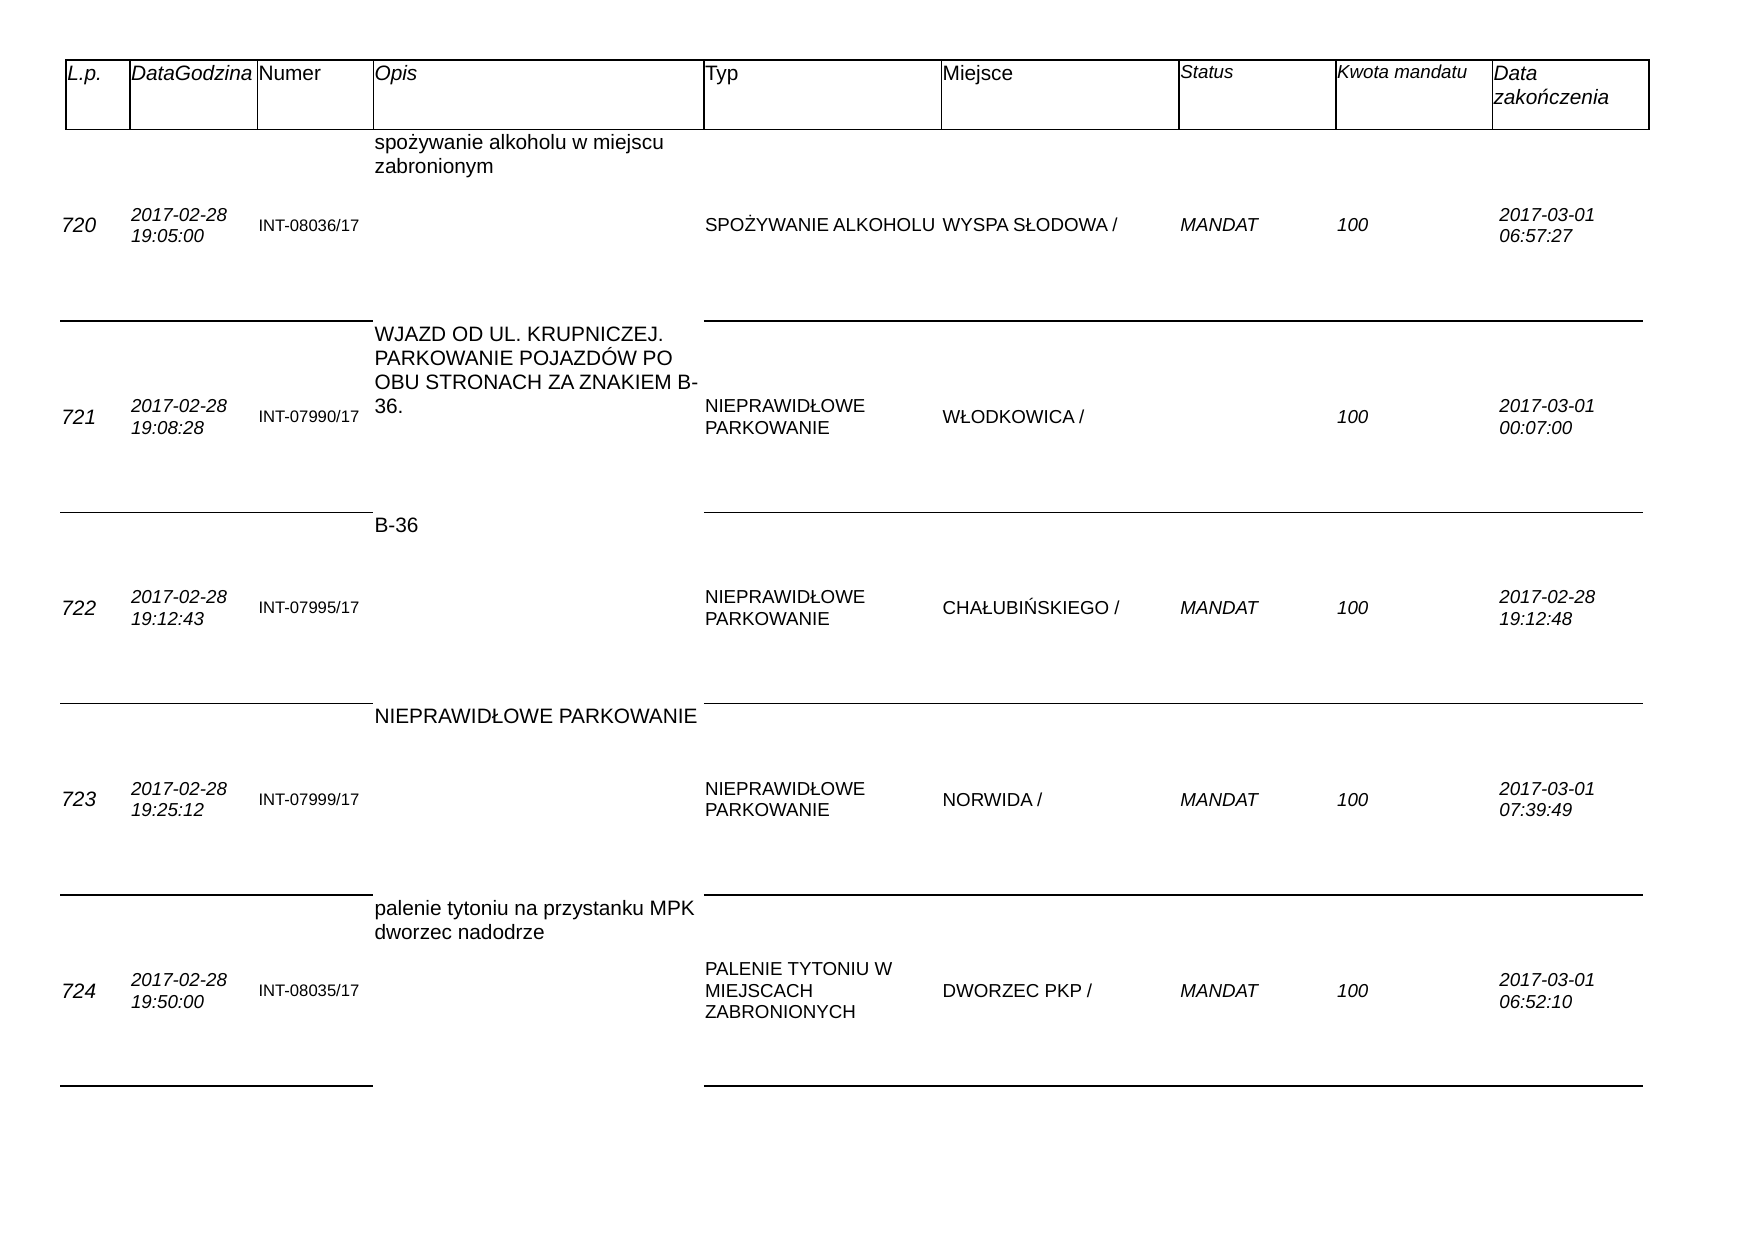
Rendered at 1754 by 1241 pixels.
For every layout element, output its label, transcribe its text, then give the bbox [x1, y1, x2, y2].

table_cell NIEPRAWIDŁOWE PARKOWANIE [373, 703, 704, 894]
table_cell [1179, 322, 1336, 511]
table_cell 720 [60, 129, 130, 320]
table_cell NORWIDA / [941, 704, 1179, 894]
table_cell WJAZD OD UL. KRUPNICZEJ. PARKOWANIE POJAZDÓW PO OBU STRONACH ZA ZNAKIEM B-36. [373, 320, 704, 511]
table_cell palenie tytoniu na przystanku MPK dworzec nadodrze [373, 894, 704, 1085]
table_cell 2017-02-28 19:08:28 [130, 322, 257, 511]
table_cell 100 [1336, 513, 1498, 703]
table_cell INT-07995/17 [257, 513, 373, 703]
table_cell 2017-03-01 00:07:00 [1498, 322, 1643, 511]
table_cell [1643, 130, 1649, 320]
table_header Opis [374, 61, 703, 129]
table_header Miejsce [942, 61, 1178, 129]
table_cell spożywanie alkoholu w miejscu zabronionym [373, 130, 704, 320]
table_header Typ [705, 61, 941, 129]
table_cell CHAŁUBIŃSKIEGO / [941, 513, 1179, 703]
table_cell INT-07990/17 [257, 322, 373, 511]
table_cell 2017-03-01 06:52:10 [1498, 896, 1643, 1085]
table_cell MANDAT [1179, 896, 1336, 1085]
table_cell 2017-02-28 19:12:43 [130, 513, 257, 703]
table_cell MANDAT [1179, 513, 1336, 703]
table_cell 721 [60, 322, 130, 511]
table_cell 2017-02-28 19:50:00 [130, 896, 257, 1085]
table_cell PALENIE TYTONIU W MIEJSCACH ZABRONIONYCH [704, 896, 941, 1085]
table_cell 100 [1336, 704, 1498, 894]
table_cell WYSPA SŁODOWA / [941, 130, 1179, 320]
table_cell 2017-03-01 07:39:49 [1498, 704, 1643, 894]
table_header Data zakończenia [1493, 61, 1648, 129]
table_cell NIEPRAWIDŁOWE PARKOWANIE [704, 322, 941, 511]
table_cell [1643, 320, 1649, 511]
table_cell MANDAT [1179, 130, 1336, 320]
table_cell 2017-02-28 19:25:12 [130, 704, 257, 894]
table_header DataGodzina [131, 61, 257, 129]
table_cell 724 [60, 896, 130, 1085]
table_cell 100 [1336, 322, 1498, 511]
table_cell INT-08036/17 [257, 130, 373, 320]
table_cell MANDAT [1179, 704, 1336, 894]
table_cell SPOŻYWANIE ALKOHOLU [704, 130, 941, 320]
table_header Status [1180, 61, 1335, 129]
table_cell 2017-03-01 06:57:27 [1498, 130, 1643, 320]
table_header L.p. [67, 61, 129, 129]
table_cell NIEPRAWIDŁOWE PARKOWANIE [704, 513, 941, 703]
table_header [60, 59, 65, 129]
table_cell WŁODKOWICA / [941, 322, 1179, 511]
table_cell DWORZEC PKP / [941, 896, 1179, 1085]
table_cell [1643, 894, 1649, 1085]
table_cell INT-07999/17 [257, 704, 373, 894]
table_cell [1643, 511, 1649, 703]
table_header Kwota mandatu [1337, 61, 1492, 129]
table_header Numer [258, 61, 373, 129]
table_cell 100 [1336, 130, 1498, 320]
table_cell 2017-02-28 19:12:48 [1498, 513, 1643, 703]
table_cell B-36 [373, 511, 704, 703]
table_cell INT-08035/17 [257, 896, 373, 1085]
table_cell 2017-02-28 19:05:00 [130, 130, 257, 320]
table_cell 722 [60, 513, 130, 703]
table_cell 723 [60, 704, 130, 894]
table_cell 100 [1336, 896, 1498, 1085]
table_cell NIEPRAWIDŁOWE PARKOWANIE [704, 704, 941, 894]
table_cell [1643, 703, 1649, 894]
